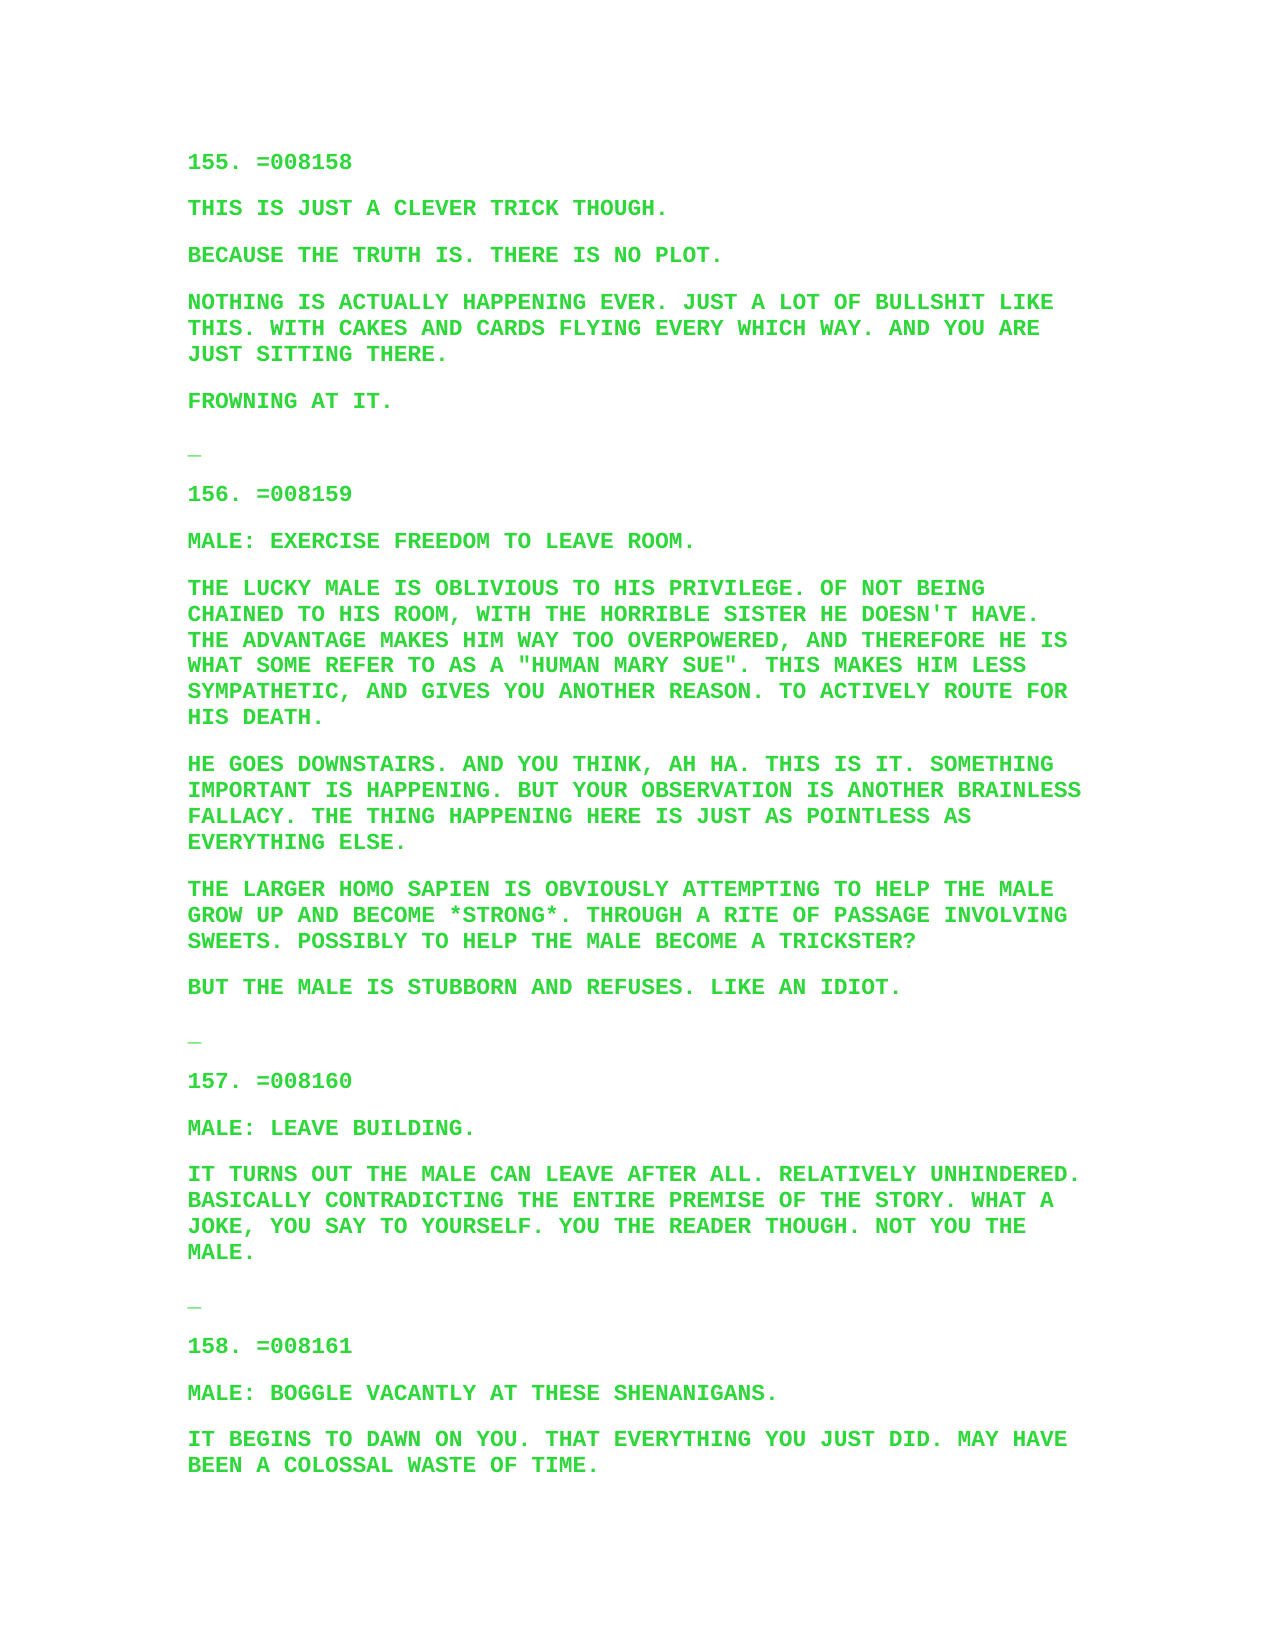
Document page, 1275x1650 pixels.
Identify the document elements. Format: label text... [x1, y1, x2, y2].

text HE GOES DOWNSTAIRS. AND YOU THINK, AH HA. THIS IS IT. SOMETHING IMPORTANT IS HAPPENING. BUT YOUR OBSERVATION IS ANOTHER BRAINLESS FALLACY. THE THING HAPPENING HERE IS JUST AS POINTLESS AS EVERYTHING ELSE. [187, 752, 1087, 856]
text 158. =008161 [187, 1334, 1087, 1360]
text MALE: BOGGLE VACANTLY AT THESE SHENANIGANS. [187, 1381, 1087, 1407]
text NOTHING IS ACTUALLY HAPPENING EVER. JUST A LOT OF BULLSHIT LIKE THIS. WITH CAKES AND CARDS FLYING EVERY WHICH WAY. AND YOU ARE JUST SITTING THERE. [187, 290, 1087, 368]
text _ [187, 1287, 1087, 1313]
text THE LARGER HOMO SAPIEN IS OBVIOUSLY ATTEMPTING TO HELP THE MALE GROW UP AND BECOME *STRONG*. THROUGH A RITE OF PASSAGE INVOLVING SWEETS. POSSIBLY TO HELP THE MALE BECOME A TRICKSTER? [187, 877, 1087, 955]
text _ [187, 436, 1087, 462]
text 156. =008159 [187, 482, 1087, 508]
text 155. =008158 [187, 150, 1087, 176]
text BUT THE MALE IS STUBBORN AND REFUSES. LIKE AN IDIOT. [187, 976, 1087, 1002]
text MALE: EXERCISE FREEDOM TO LEAVE ROOM. [187, 529, 1087, 555]
text IT BEGINS TO DAWN ON YOU. THAT EVERYTHING YOU JUST DID. MAY HAVE BEEN A COLOSSAL WASTE OF TIME. [187, 1428, 1087, 1479]
text THE LUCKY MALE IS OBLIVIOUS TO HIS PRIVILEGE. OF NOT BEING CHAINED TO HIS ROOM, WITH THE HORRIBLE SISTER HE DOESN'T HAVE. THE ADVANTAGE MAKES HIM WAY TOO OVERPOWERED, AND THEREFORE HE IS WHAT SOME REFER TO AS A "HUMAN MARY SUE". THIS MAKES HIM LESS SYMPATHETIC, AND GIVES YOU ANOTHER REASON. TO ACTIVELY ROUTE FOR HIS DEATH. [187, 576, 1087, 732]
text BECAUSE THE TRUTH IS. THERE IS NO PLOT. [187, 243, 1087, 269]
text THIS IS JUST A CLEVER TRICK THOUGH. [187, 197, 1087, 223]
text FROWNING AT IT. [187, 389, 1087, 415]
text IT TURNS OUT THE MALE CAN LEAVE AFTER ALL. RELATIVELY UNHINDERED. BASICALLY CONTRADICTING THE ENTIRE PREMISE OF THE STORY. WHAT A JOKE, YOU SAY TO YOURSELF. YOU THE READER THOUGH. NOT YOU THE MALE. [187, 1163, 1087, 1267]
text MALE: LEAVE BUILDING. [187, 1116, 1087, 1142]
text _ [187, 1022, 1087, 1048]
text 157. =008160 [187, 1069, 1087, 1095]
